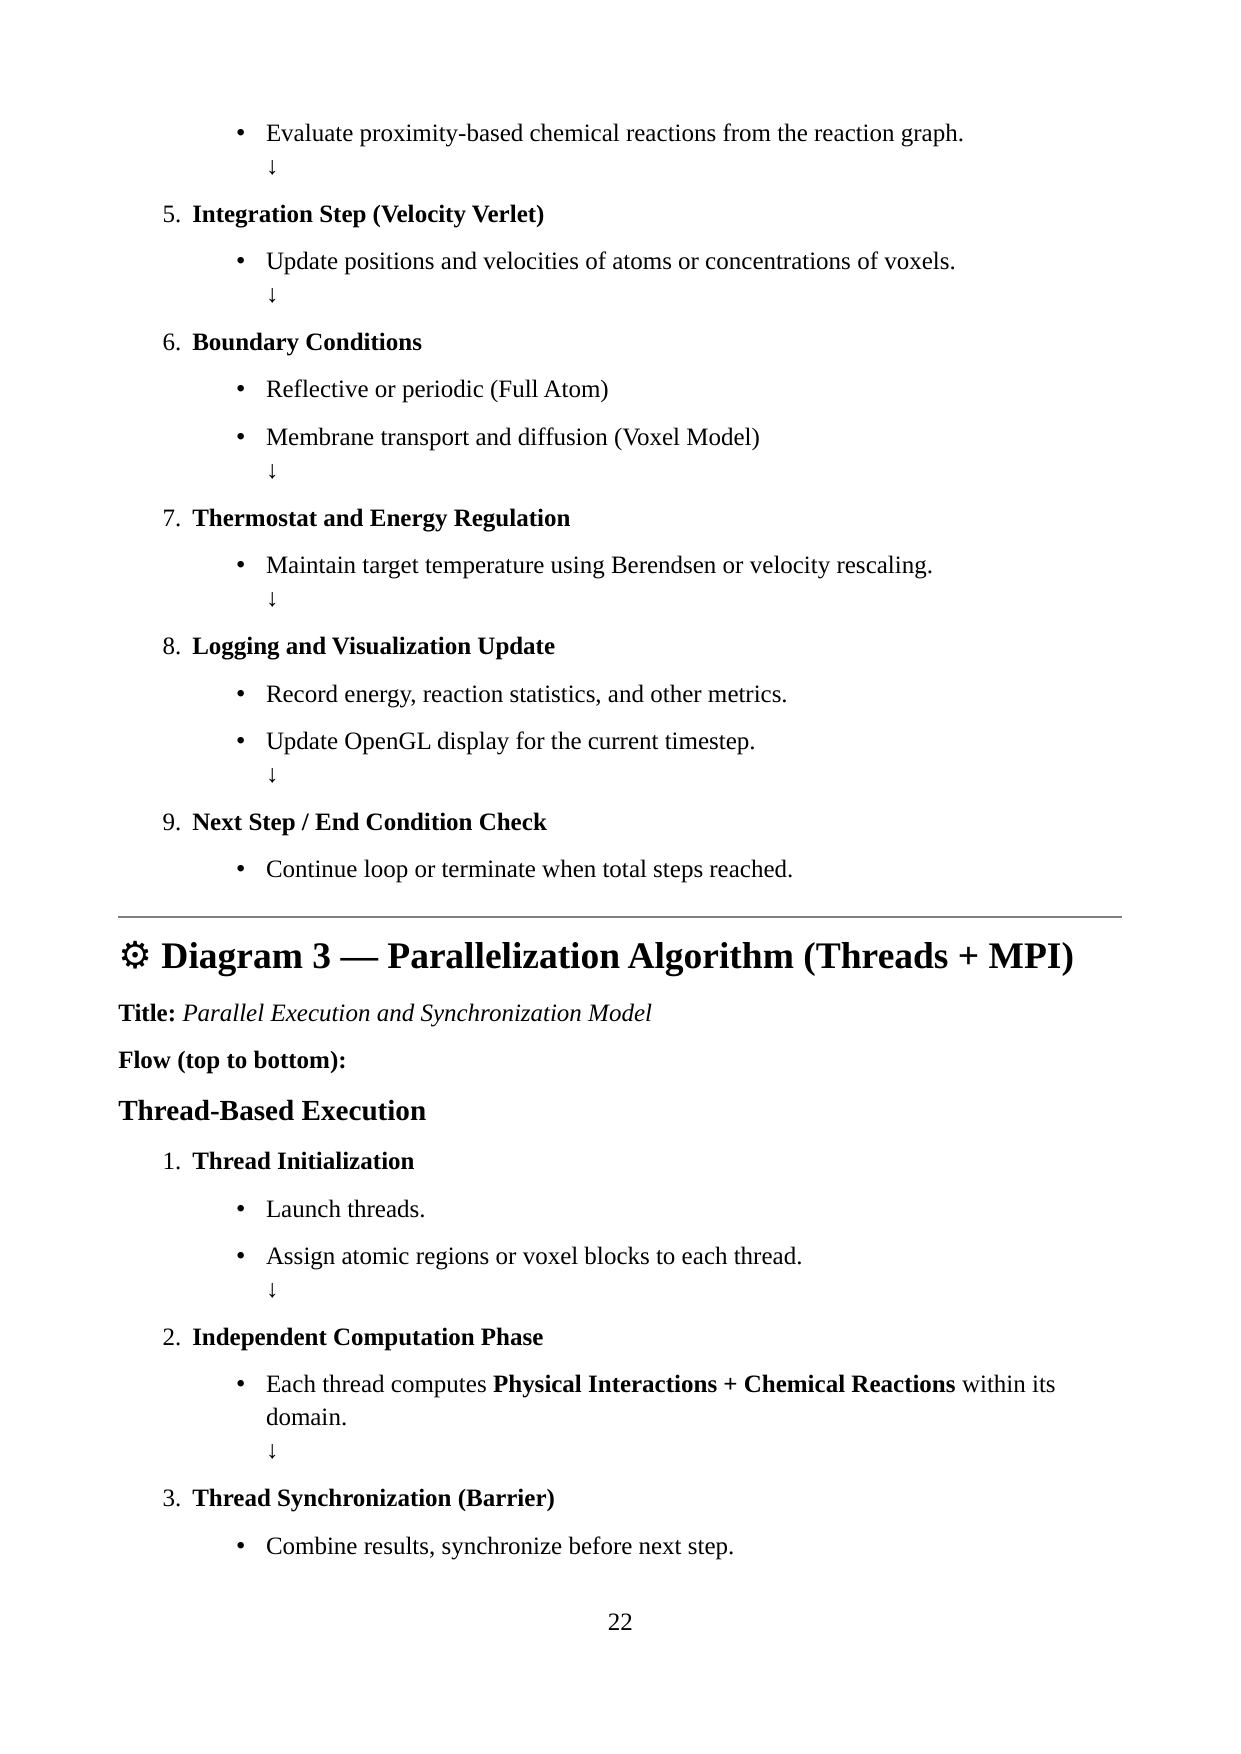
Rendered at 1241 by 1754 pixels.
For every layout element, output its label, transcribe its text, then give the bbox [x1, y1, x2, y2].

text Flow (top to bottom): [118, 1045, 1122, 1074]
text Title: Parallel Execution and Synchronization Model [118, 998, 1122, 1026]
list Launch threads. [236, 1194, 1122, 1222]
list Reflective or periodic (Full Atom) [236, 374, 1122, 403]
list Thread Synchronization (Barrier) [162, 1483, 1122, 1512]
subtitle ⚙️ Diagram 3 — Parallelization Algorithm (Threads + MPI) [118, 933, 1122, 977]
list Independent Computation Phase [162, 1322, 1122, 1351]
list Update OpenGL display for the current timestep. ↓ [236, 726, 1122, 788]
list Evaluate proximity-based chemical reactions from the reaction graph. ↓ [236, 118, 1122, 180]
list Integration Step (Velocity Verlet) [162, 199, 1122, 227]
list Logging and Visualization Update [162, 631, 1122, 660]
list Record energy, reaction statistics, and other metrics. [236, 679, 1122, 707]
list Thermostat and Energy Regulation [162, 503, 1122, 532]
list Each thread computes Physical Interactions + Chemical Reactions within its domain. ↓ [236, 1369, 1122, 1464]
subtitle Thread-Based Execution [118, 1093, 1122, 1126]
list Update positions and velocities of atoms or concentrations of voxels. ↓ [236, 246, 1122, 308]
list Next Step / End Condition Check [162, 807, 1122, 836]
list Combine results, synchronize before next step. [236, 1531, 1122, 1559]
list Thread Initialization [162, 1146, 1122, 1175]
list Assign atomic regions or voxel blocks to each thread. ↓ [236, 1241, 1122, 1303]
list Membrane transport and diffusion (Voxel Model) ↓ [236, 422, 1122, 484]
list Continue loop or terminate when total steps reached. [236, 854, 1122, 883]
list Boundary Conditions [162, 327, 1122, 356]
list Maintain target temperature using Berendsen or velocity rescaling. ↓ [236, 550, 1122, 612]
